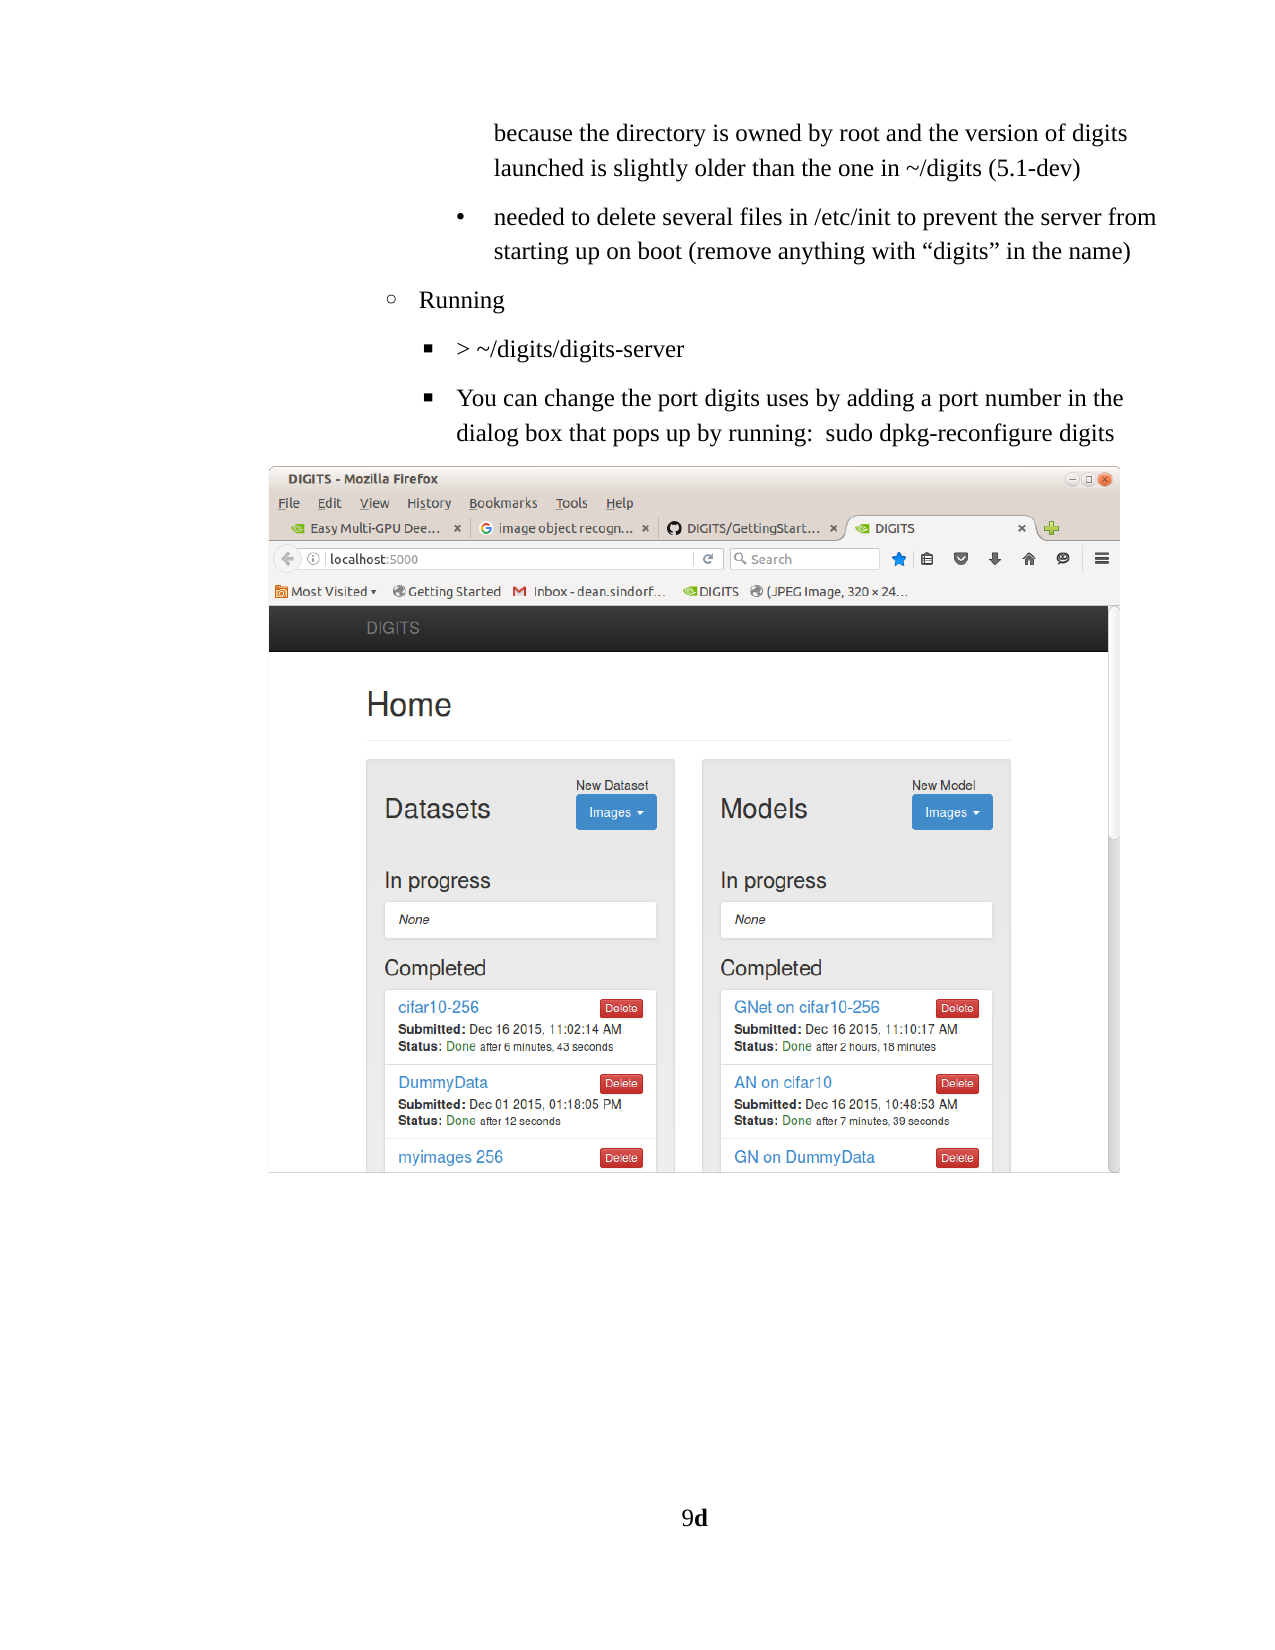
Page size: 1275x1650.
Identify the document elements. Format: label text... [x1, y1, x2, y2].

list needed to delete several files in /etc/init to prevent the server from starting up on boot (remove anything with “digits” in the name) [456, 202, 1158, 265]
picture [268, 466, 1120, 1173]
list > ~/digits/digits-server [419, 334, 1158, 363]
list because the directory is owned by root and the version of digits launched is slightly older than the one in ~/digits (5.1-dev) [456, 118, 1158, 181]
list Running [381, 285, 1158, 314]
list You can change the port digits uses by adding a port number in the dialog box that pops up by running: sudo dpkg-reconfigure digits [419, 383, 1158, 447]
